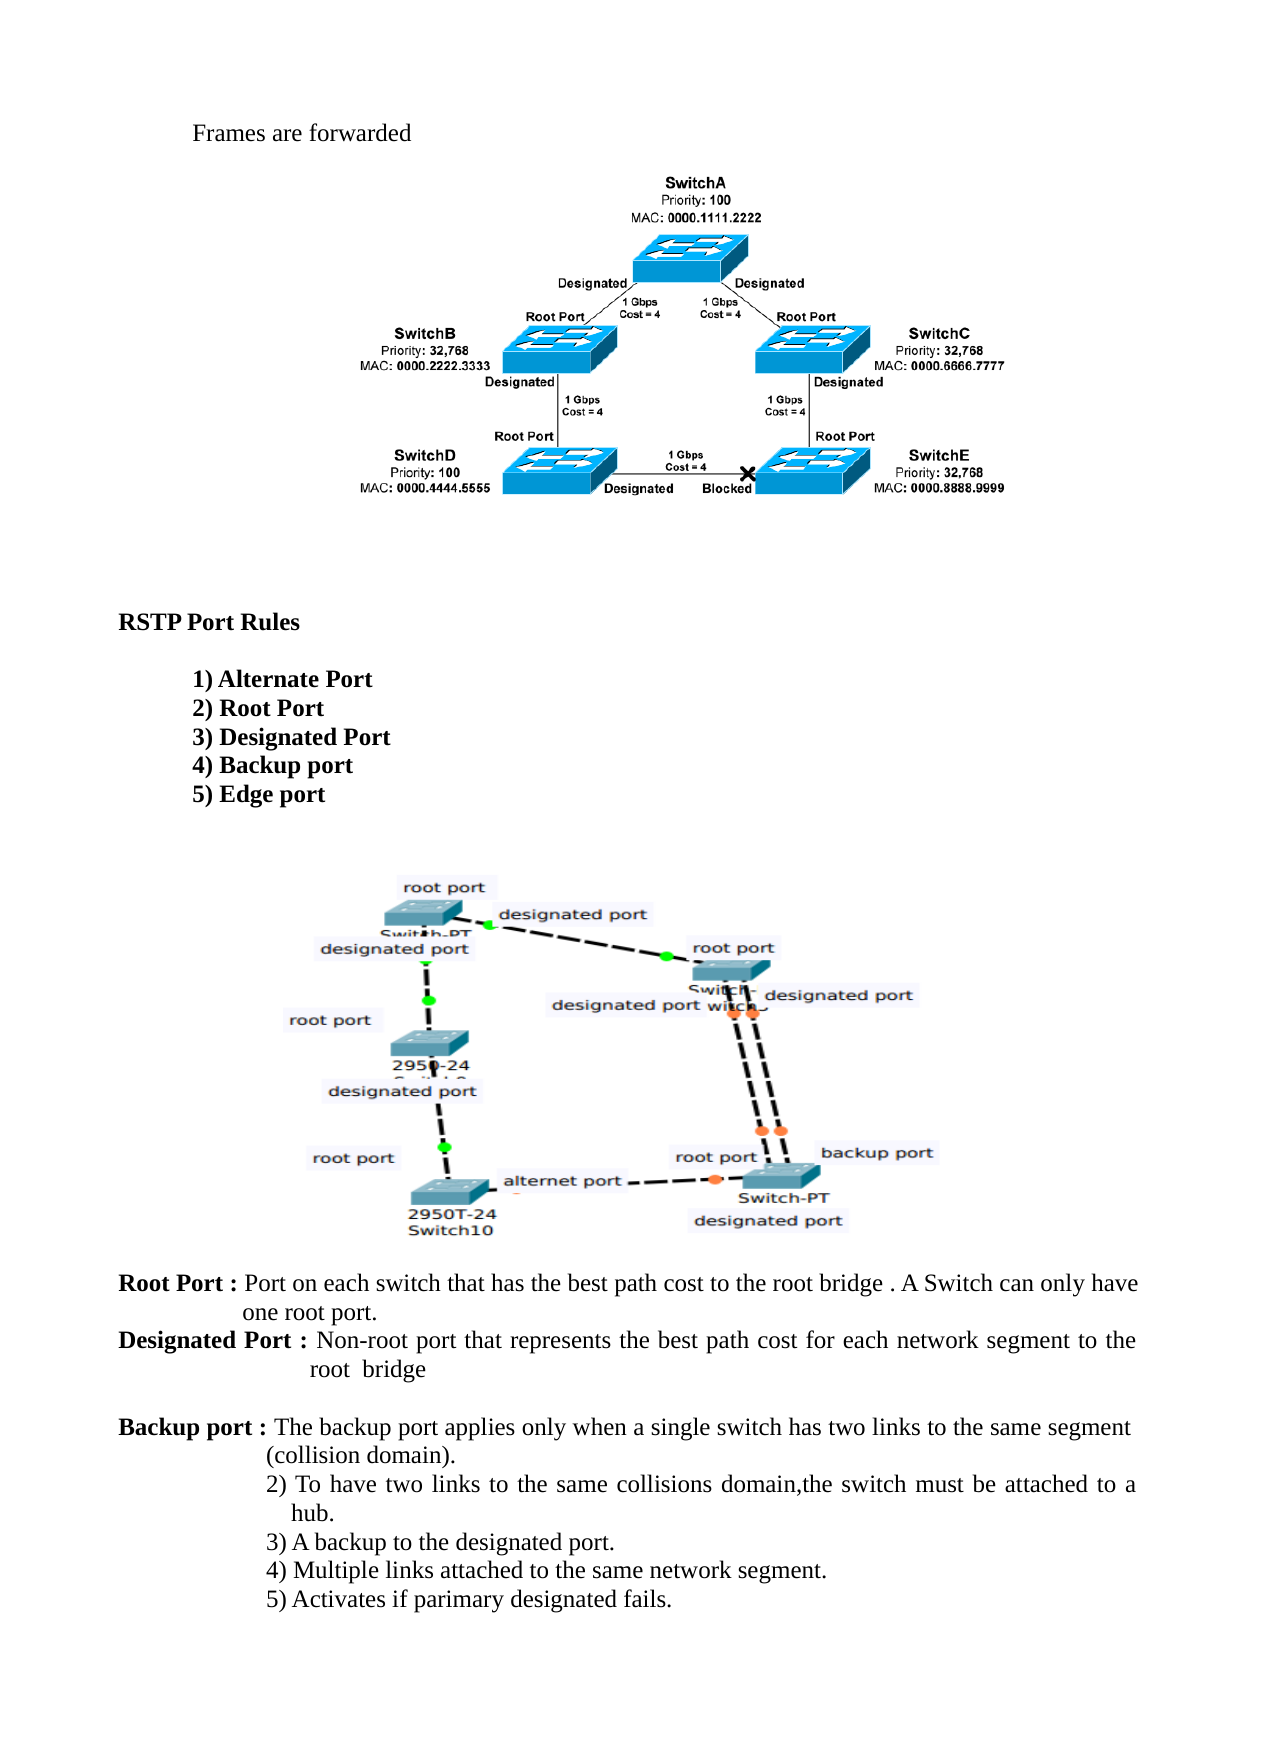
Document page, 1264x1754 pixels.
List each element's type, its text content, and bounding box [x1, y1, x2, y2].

text Backup port : The backup port applies only when a single switch has two links to the same segment (collision domain). [118, 1412, 1146, 1469]
text RSTP Port Rules [118, 607, 1146, 636]
text 3) A backup to the designated port. [118, 1527, 1146, 1556]
text 2) To have two links to the same collisions domain,the switch must be attached to a hub. [118, 1469, 1146, 1527]
text 4) Backup port [118, 751, 1146, 779]
picture [351, 171, 1013, 512]
text Frames are forwarded [118, 118, 1146, 147]
text 5) Edge port [118, 779, 1146, 808]
text 3) Designated Port [118, 722, 1146, 751]
text 2) Root Port [118, 693, 1146, 722]
picture [283, 862, 943, 1246]
text Designated Port : Non-root port that represents the best path cost for each network segment to the root bridge [118, 1326, 1146, 1383]
text 5) Activates if parimary designated fails. [118, 1584, 1146, 1613]
text 1) Alternate Port [118, 664, 1146, 693]
text 4) Multiple links attached to the same network segment. [118, 1556, 1146, 1584]
text Root Port : Port on each switch that has the best path cost to the root bridge . A Switch can only have one root port. [118, 1268, 1146, 1326]
